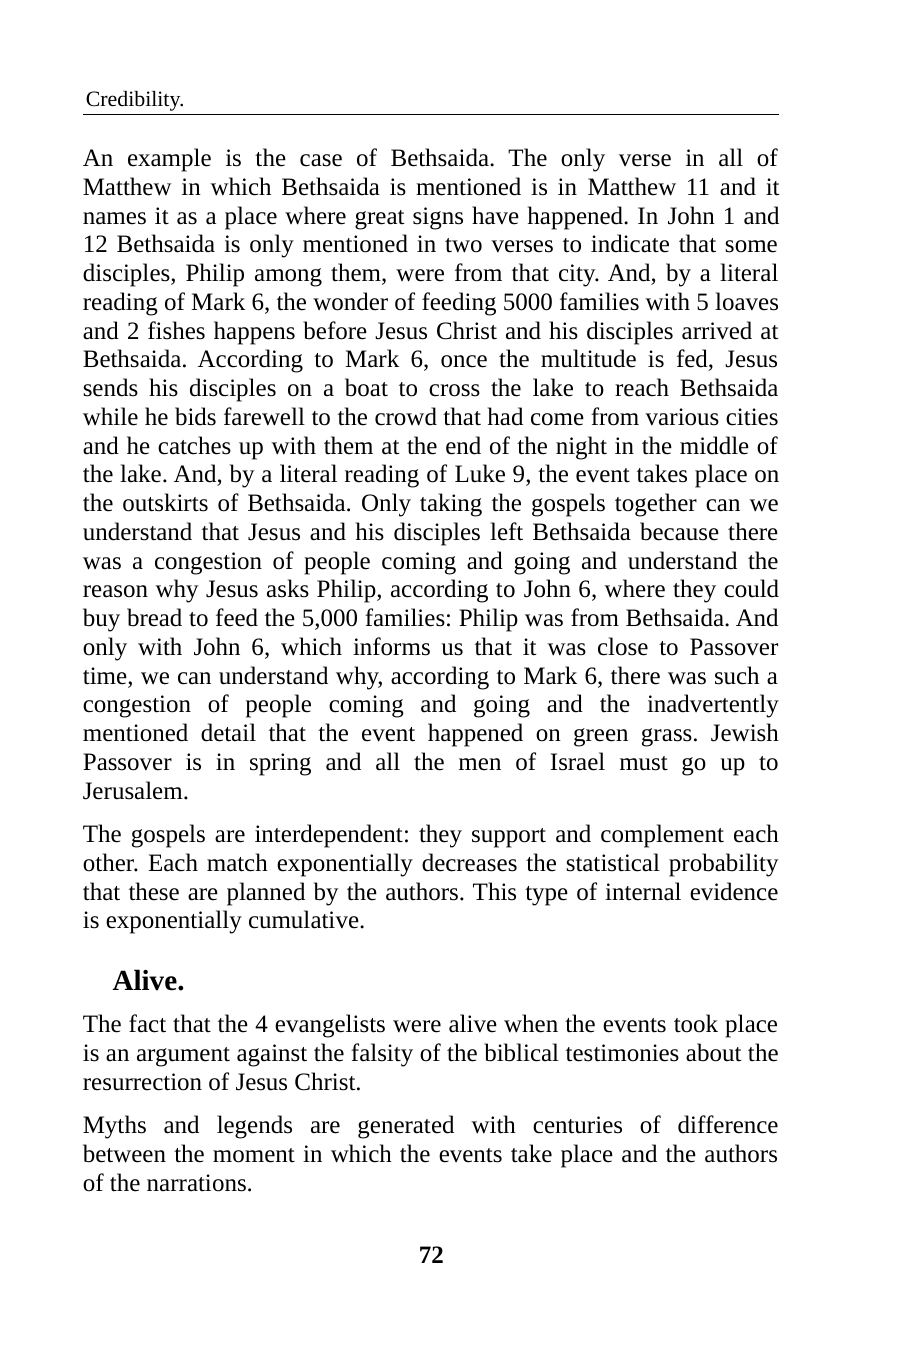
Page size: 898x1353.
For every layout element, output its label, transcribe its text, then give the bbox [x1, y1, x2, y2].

text The fact that the 4 evangelists were alive when the events took place is an argument against the falsity of the biblical testimonies about the resurrection of Jesus Christ. [83, 1009, 779, 1096]
subtitle Alive. [112, 963, 779, 997]
text An example is the case of Bethsaida. The only verse in all of Matthew in which Bethsaida is mentioned is in Matthew 11 and it names it as a place where great signs have happened. In John 1 and 12 Bethsaida is only mentioned in two verses to indicate that some disciples, Philip among them, were from that city. And, by a literal reading of Mark 6, the wonder of feeding 5000 families with 5 loaves and 2 fishes happens before Jesus Christ and his disciples arrived at Bethsaida. According to Mark 6, once the multitude is fed, Jesus sends his disciples on a boat to cross the lake to reach Bethsaida while he bids farewell to the crowd that had come from various cities and he catches up with them at the end of the night in the middle of the lake. And, by a literal reading of Luke 9, the event takes place on the outskirts of Bethsaida. Only taking the gospels together can we understand that Jesus and his disciples left Bethsaida because there was a congestion of people coming and going and understand the reason why Jesus asks Philip, according to John 6, where they could buy bread to feed the 5,000 families: Philip was from Bethsaida. And only with John 6, which informs us that it was close to Passover time, we can understand why, according to Mark 6, there was such a congestion of people coming and going and the inadvertently mentioned detail that the event happened on green grass. Jewish Passover is in spring and all the men of Israel must go up to Jerusalem. [83, 143, 779, 804]
text The gospels are interdependent: they support and complement each other. Each match exponentially decreases the statistical probability that these are planned by the authors. This type of internal evidence is exponentially cumulative. [83, 819, 779, 934]
text Myths and legends are generated with centuries of difference between the moment in which the events take place and the authors of the narrations. [83, 1110, 779, 1196]
